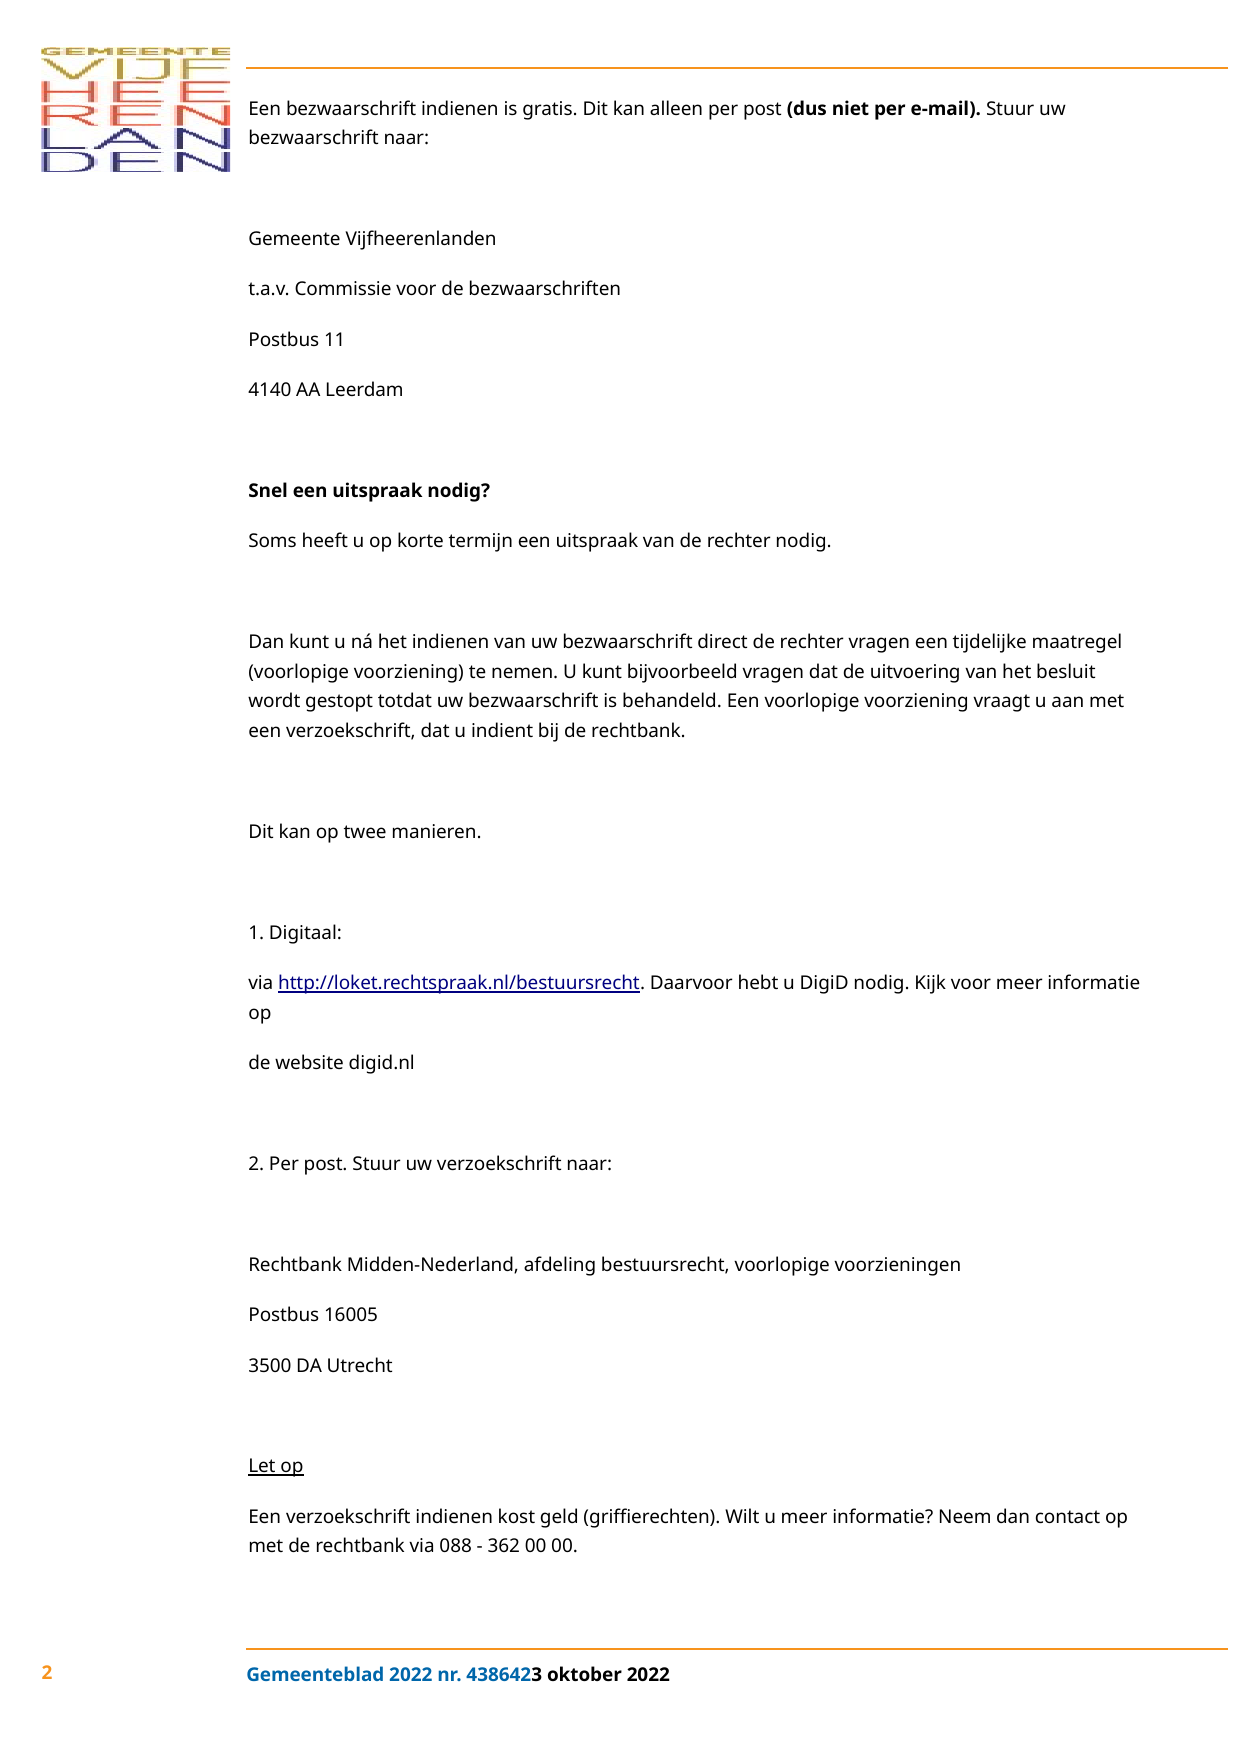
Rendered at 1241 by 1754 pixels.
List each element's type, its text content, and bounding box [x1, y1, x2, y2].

text Postbus 16005 [248, 1301, 1152, 1327]
text Rechtbank Midden-Nederland, afdeling bestuursrecht, voorlopige voorzieningen [248, 1251, 1152, 1277]
text 1. Digitaal: [248, 919, 1152, 945]
text de website digid.nl [248, 1049, 1152, 1075]
text 3500 DA Utrecht [248, 1352, 1152, 1378]
text Gemeente Vijfheerenlanden [248, 225, 1152, 251]
text Een bezwaarschrift indienen is gratis. Dit kan alleen per post (dus niet per e-mail). Stuur uw bezwaarschrift naar: [248, 95, 1152, 150]
text Snel een uitspraak nodig? [248, 477, 1152, 503]
text Dit kan op twee manieren. [248, 818, 1152, 844]
text via http://loket.rechtspraak.nl/bestuursrecht. Daarvoor hebt u DigiD nodig. Kijk voor meer informatie op [248, 969, 1152, 1025]
text 4140 AA Leerdam [248, 376, 1152, 402]
text Postbus 11 [248, 326, 1152, 352]
text t.a.v. Commissie voor de bezwaarschriften [248, 276, 1152, 301]
text Een verzoekschrift indienen kost geld (griffierechten). Wilt u meer informatie? Neem dan contact op met de rechtbank via 088 - 362 00 00. [248, 1503, 1152, 1558]
text 2. Per post. Stuur uw verzoekschrift naar: [248, 1150, 1152, 1176]
text Soms heeft u op korte termijn een uitspraak van de rechter nodig. [248, 528, 1152, 553]
text Let op [248, 1453, 1152, 1478]
picture [41, 47, 231, 172]
text Dan kunt u ná het indienen van uw bezwaarschrift direct de rechter vragen een tijdelijke maatregel (voorlopige voorziening) te nemen. U kunt bijvoorbeeld vragen dat de uitvoering van het besluit wordt gestopt totdat uw bezwaarschrift is behandeld. Een voorlopige voorziening vraagt u aan met een verzoekschrift, dat u indient bij de rechtbank. [248, 628, 1152, 743]
